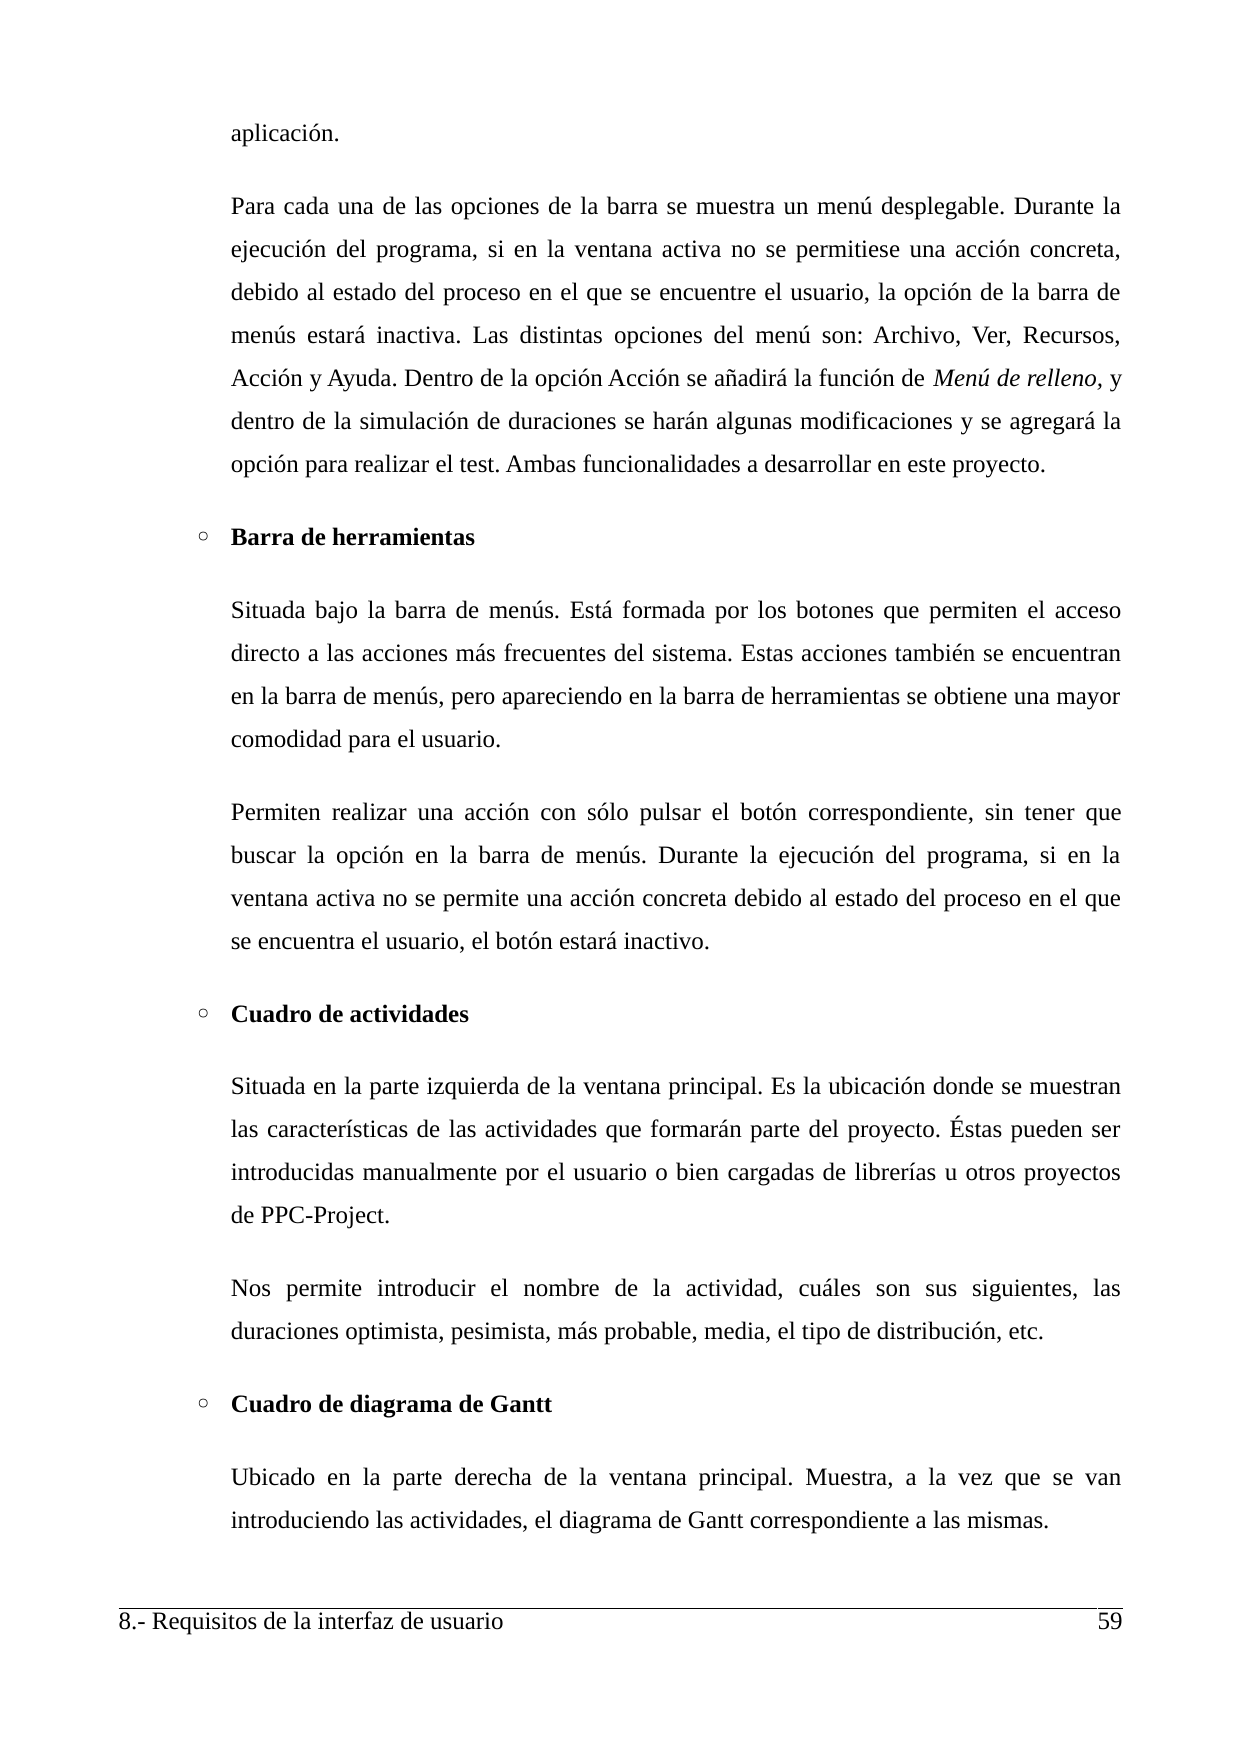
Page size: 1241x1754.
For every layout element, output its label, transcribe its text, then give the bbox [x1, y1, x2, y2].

list Nos permite introducir el nombre de la actividad, cuáles son sus siguientes, las duraciones optimista, pesimista, más probable, media, el tipo de distribución, etc. [193, 1273, 1122, 1345]
list Para cada una de las opciones de la barra se muestra un menú desplegable. Durante la ejecución del programa, si en la ventana activa no se permitiese una acción concreta, debido al estado del proceso en el que se encuentre el usuario, la opción de la barra de menús estará inactiva. Las distintas opciones del menú son: Archivo, Ver, Recursos, Acción y Ayuda. Dentro de la opción Acción se añadirá la función de Menú de relleno, y dentro de la simulación de duraciones se harán algunas modificaciones y se agregará la opción para realizar el test. Ambas funcionalidades a desarrollar en este proyecto. [193, 191, 1122, 478]
list Ubicado en la parte derecha de la ventana principal. Muestra, a la vez que se van introduciendo las actividades, el diagrama de Gantt correspondiente a las mismas. [193, 1462, 1122, 1533]
list Situada en la parte izquierda de la ventana principal. Es la ubicación donde se muestran las características de las actividades que formarán parte del proyecto. Éstas pueden ser introducidas manualmente por el usuario o bien cargadas de librerías u otros proyectos de PPC-Project. [193, 1071, 1122, 1229]
list Barra de herramientas [193, 522, 1122, 551]
list aplicación. [193, 118, 1122, 147]
list Permiten realizar una acción con sólo pulsar el botón correspondiente, sin tener que buscar la opción en la barra de menús. Durante la ejecución del programa, si en la ventana activa no se permite una acción concreta debido al estado del proceso en el que se encuentra el usuario, el botón estará inactivo. [193, 797, 1122, 955]
list Situada bajo la barra de menús. Está formada por los botones que permiten el acceso directo a las acciones más frecuentes del sistema. Estas acciones también se encuentran en la barra de menús, pero apareciendo en la barra de herramientas se obtiene una mayor comodidad para el usuario. [193, 595, 1122, 753]
list Cuadro de actividades [193, 999, 1122, 1027]
list Cuadro de diagrama de Gantt [193, 1389, 1122, 1418]
